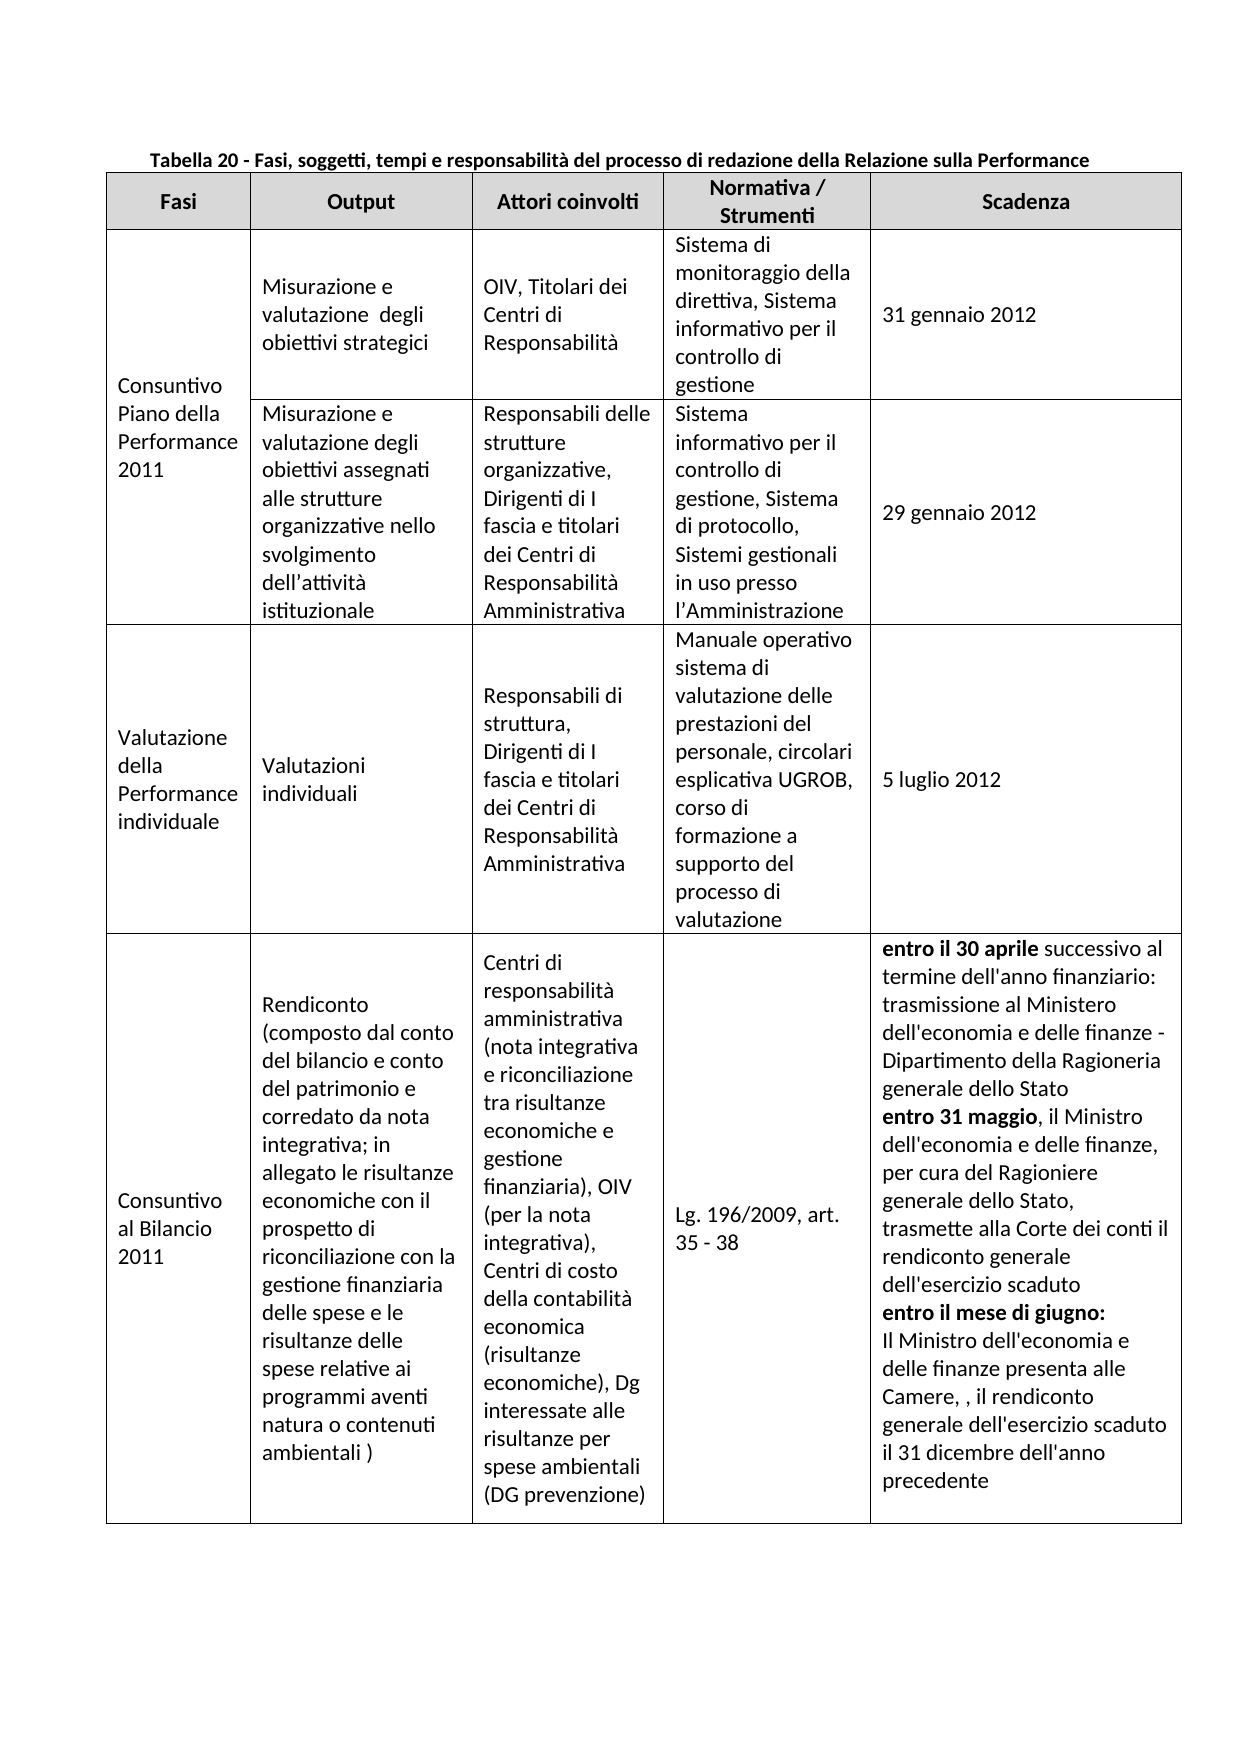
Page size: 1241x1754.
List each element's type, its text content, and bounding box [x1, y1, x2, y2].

table_cell Centri di responsabilità amministrativa (nota integrativa e riconciliazione tra risultanze economiche e gestione finanziaria), OIV (per la nota integrativa), Centri di costo della contabilità economica (risultanze economiche), Dg interessate alle risultanze per spese ambientali (DG prevenzione) [473, 934, 663, 1522]
table_cell Misurazione e valutazione degli obiettivi strategici [251, 230, 472, 398]
table_cell Consuntivo al Bilancio 2011 [107, 934, 250, 1522]
table_cell Responsabili di struttura, Dirigenti di I fascia e titolari dei Centri di Responsabilità Amministrativa [473, 625, 663, 933]
table_cell Misurazione e valutazione degli obiettivi assegnati alle strutture organizzative nello svolgimento dell’attività istituzionale [251, 400, 472, 624]
table_cell 31 gennaio 2012 [871, 230, 1181, 398]
table_cell 29 gennaio 2012 [871, 400, 1181, 624]
table_header Normativa / Strumenti [664, 173, 870, 229]
table_header Fasi [107, 173, 250, 229]
table_cell Lg. 196/2009, art. 35 - 38 [664, 934, 870, 1522]
table_cell Valutazione della Performance individuale [107, 625, 250, 933]
table_header Output [251, 173, 472, 229]
table_cell Valutazioni individuali [251, 625, 472, 933]
table_cell entro il 30 aprile successivo al termine dell'anno finanziario: trasmissione al Ministero dell'economia e delle finanze - Dipartimento della Ragioneria generale dello Stato entro 31 maggio, il Ministro dell'economia e delle finanze, per cura del Ragioniere generale dello Stato, trasmette alla Corte dei conti il rendiconto generale dell'esercizio scaduto entro il mese di giugno: Il Ministro dell'economia e delle finanze presenta alle Camere, , il rendiconto generale dell'esercizio scaduto il 31 dicembre dell'anno precedente [871, 934, 1181, 1522]
table_header Scadenza [871, 173, 1181, 229]
text Tabella 20 - Fasi, soggetti, tempi e responsabilità del processo di redazione della Relazione sulla Performance [118, 147, 1122, 172]
table_cell Sistema di monitoraggio della direttiva, Sistema informativo per il controllo di gestione [664, 230, 870, 398]
table_cell Sistema informativo per il controllo di gestione, Sistema di protocollo, Sistemi gestionali in uso presso l’Amministrazione [664, 400, 870, 624]
table_cell Manuale operativo sistema di valutazione delle prestazioni del personale, circolari esplicativa UGROB, corso di formazione a supporto del processo di valutazione [664, 625, 870, 933]
table_cell Rendiconto (composto dal conto del bilancio e conto del patrimonio e corredato da nota integrativa; in allegato le risultanze economiche con il prospetto di riconciliazione con la gestione finanziaria delle spese e le risultanze delle spese relative ai programmi aventi natura o contenuti ambientali ) [251, 934, 472, 1522]
table_cell Responsabili delle strutture organizzative, Dirigenti di I fascia e titolari dei Centri di Responsabilità Amministrativa [473, 400, 663, 624]
table_cell Consuntivo Piano della Performance 2011 [107, 230, 250, 624]
table_header Attori coinvolti [473, 173, 663, 229]
table_cell 5 luglio 2012 [871, 625, 1181, 933]
table_cell OIV, Titolari dei Centri di Responsabilità [473, 230, 663, 398]
